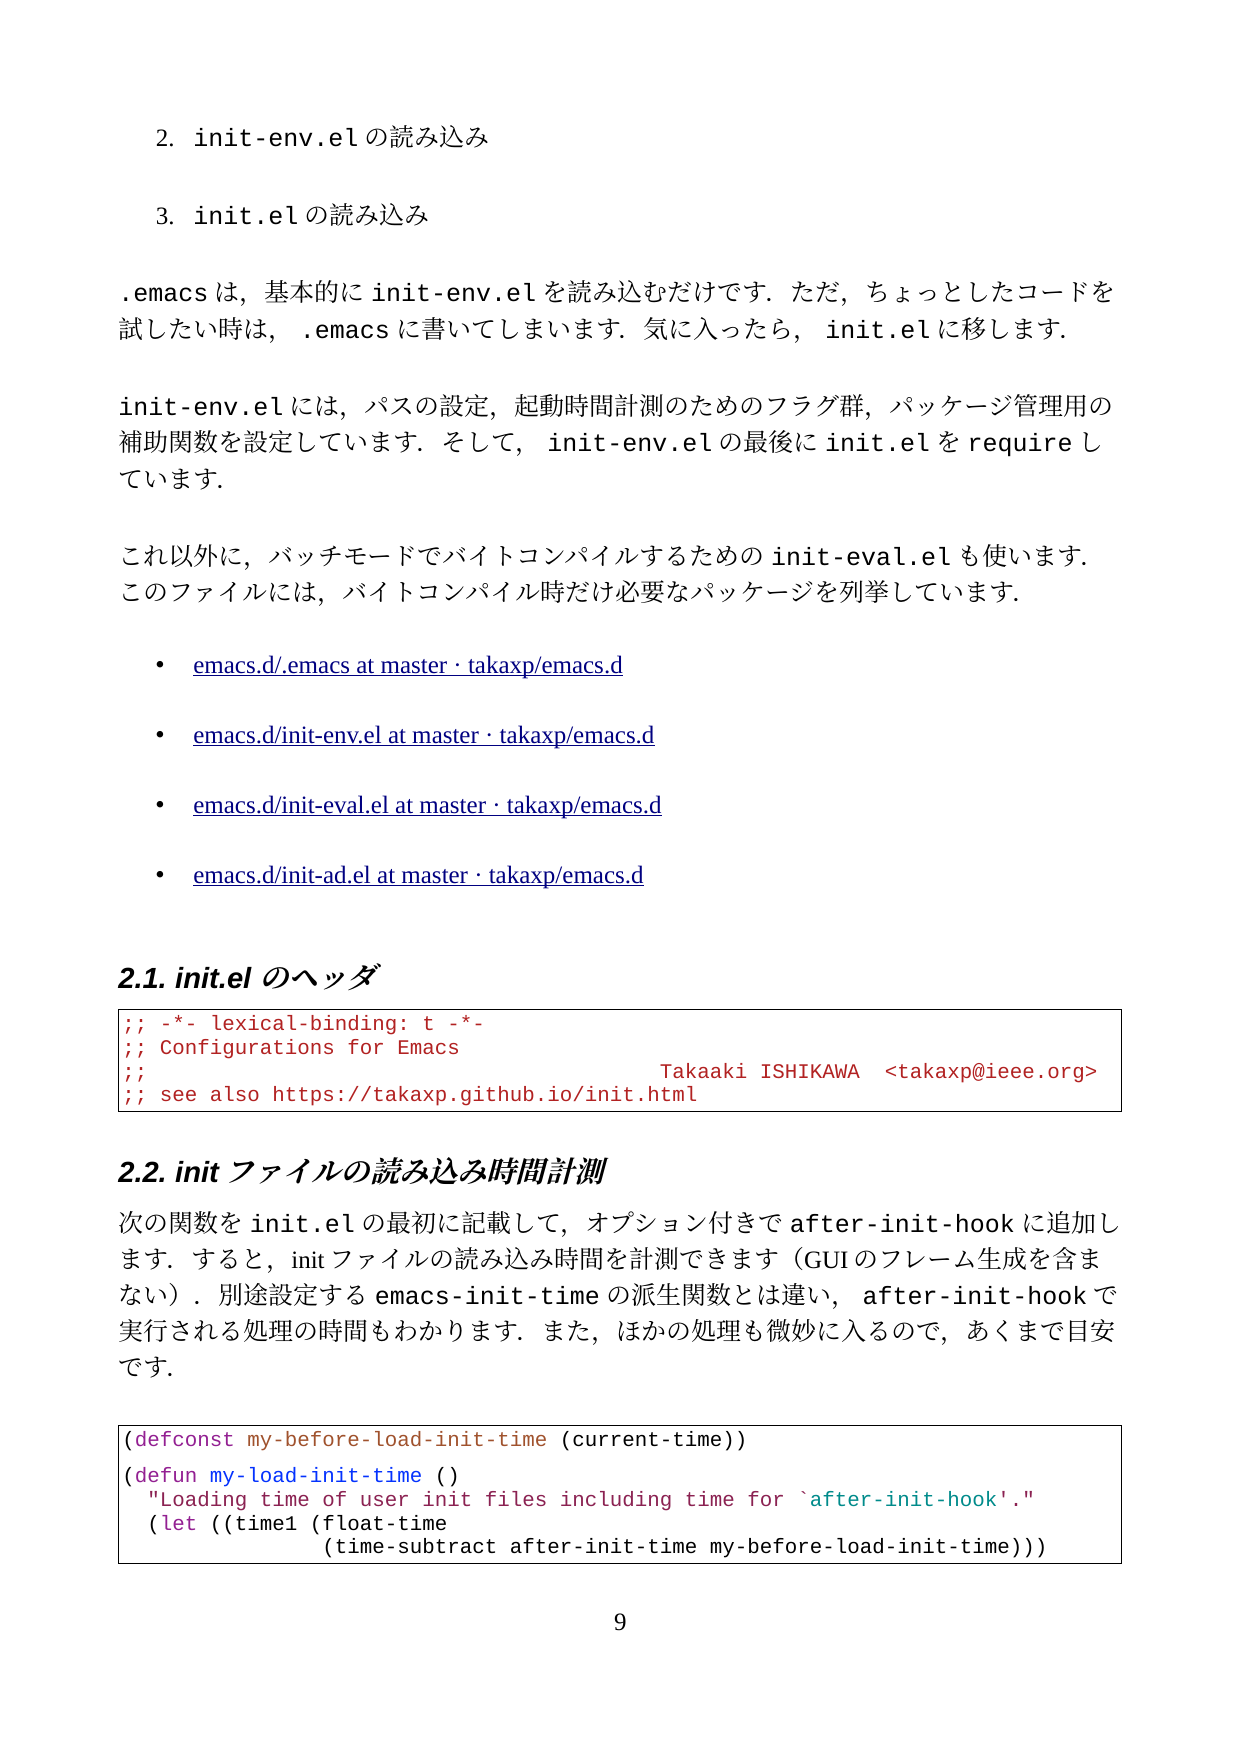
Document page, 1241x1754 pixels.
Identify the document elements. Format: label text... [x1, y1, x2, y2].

list emacs.d/.emacs at master · takaxp/emacs.d [156, 650, 1122, 707]
text .emacs は，基本的に init-env.el を読み込むだけです．ただ，ちょっとしたコードを試したい時は， .emacs に書いてしまいます．気に入ったら， init.el に移します． [118, 273, 1122, 374]
list emacs.d/init-env.el at master · takaxp/emacs.d [156, 720, 1122, 777]
text 次の関数を init.el の最初に記載して，オプション付きで after-init-hook に追加します．すると，initファイルの読み込み時間を計測できます（GUIのフレーム生成を含まない）．別途設定する emacs-init-time の派生関数とは違い， after-init-hook で実行される処理の時間もわかります．また，ほかの処理も微妙に入るので，あくまで目安です． [118, 1204, 1122, 1413]
list emacs.d/init-eval.el at master · takaxp/emacs.d [156, 790, 1122, 847]
list init.el の読み込み [156, 196, 1122, 261]
text (defconst my-before-load-init-time (current-time)) [119, 1426, 1121, 1453]
list init-env.el の読み込み [156, 118, 1122, 183]
text (defun my-load-init-time () [119, 1461, 1121, 1485]
subtitle init.el のヘッダ [118, 955, 1122, 997]
text ;; Takaaki ISHIKAWA <takaxp@ieee.org> [119, 1057, 1121, 1080]
text (time-subtract after-init-time my-before-load-init-time))) [119, 1532, 1121, 1563]
text ;; see also https://takaxp.github.io/init.html [119, 1080, 1121, 1111]
text "Loading time of user init files including time for `after-init-hook'." [119, 1485, 1121, 1508]
text これ以外に，バッチモードでバイトコンパイルするための init-eval.el も使います．このファイルには，バイトコンパイル時だけ必要なパッケージを列挙しています． [118, 537, 1122, 637]
text (let ((time1 (float-time [119, 1508, 1121, 1532]
text init-env.el には，パスの設定，起動時間計測のためのフラグ群，パッケージ管理用の補助関数を設定しています．そして， init-env.el の最後に init.el を require しています． [118, 387, 1122, 524]
subtitle initファイルの読み込み時間計測 [118, 1149, 1122, 1191]
text ;; Configurations for Emacs [119, 1033, 1121, 1057]
list emacs.d/init-ad.el at master · takaxp/emacs.d [156, 860, 1122, 917]
text ;; -*- lexical-binding: t -*- [119, 1010, 1121, 1033]
